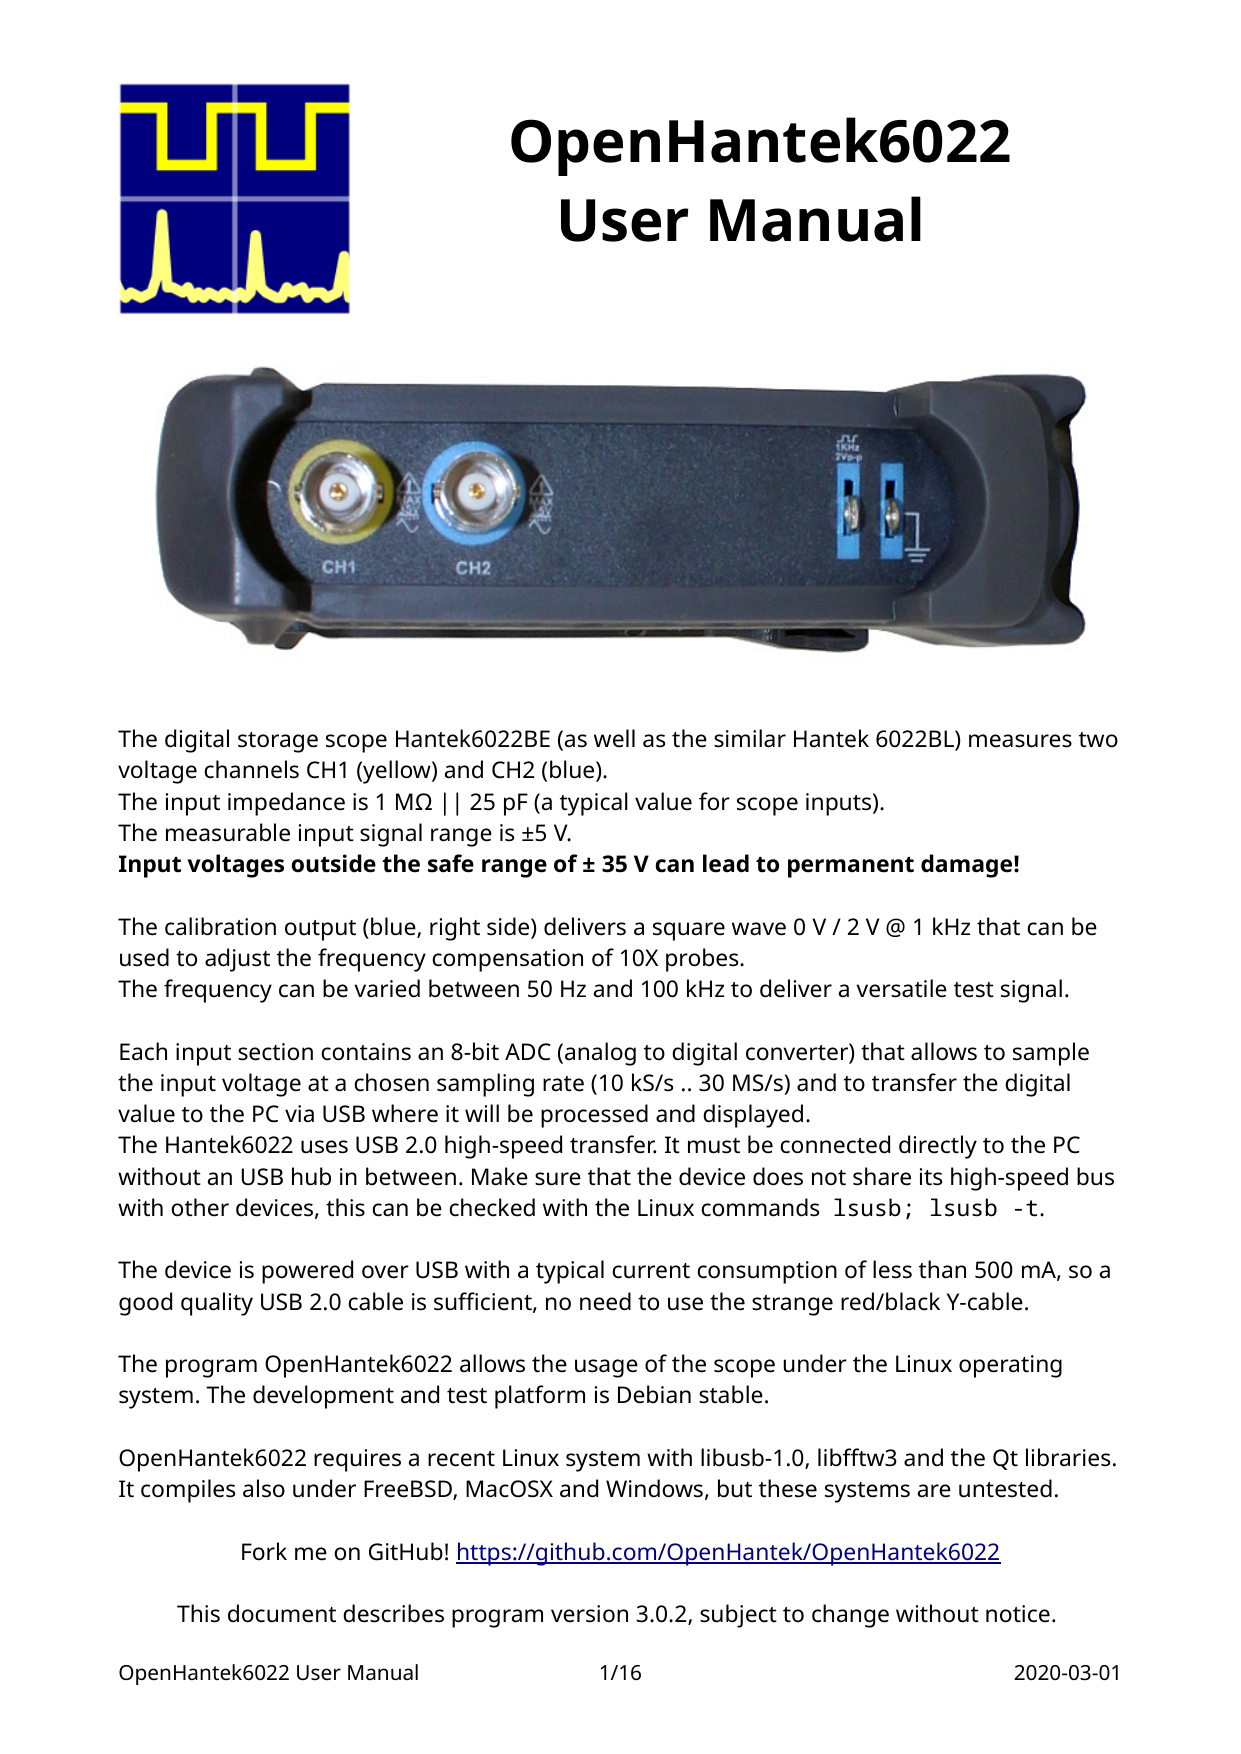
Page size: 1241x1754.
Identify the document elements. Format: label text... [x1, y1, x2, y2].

text Fork me on GitHub! https://github.com/OpenHantek/OpenHantek6022 [118, 1536, 1122, 1567]
text The frequency can be varied between 50 Hz and 100 kHz to deliver a versatile test signal. [118, 973, 1122, 1004]
text The Hantek6022 uses USB 2.0 high-speed transfer. It must be connected directly to the PC without an USB hub in between. Make sure that the device does not share its high-speed bus with other devices, this can be checked with the Linux commands lsusb; lsusb -t. [118, 1129, 1122, 1223]
picture [110, 74, 1113, 695]
title OpenHantek6022 User Manual [360, 100, 1122, 259]
text The input impedance is 1 MΩ || 25 pF (a typical value for scope inputs). [118, 786, 1122, 817]
text The program OpenHantek6022 allows the usage of the scope under the Linux operating system. The development and test platform is Debian stable. [118, 1348, 1122, 1411]
text The digital storage scope Hantek6022BE (as well as the similar Hantek 6022BL) measures two voltage channels CH1 (yellow) and CH2 (blue). [118, 723, 1122, 786]
text The device is powered over USB with a typical current consumption of less than 500 mA, so a good quality USB 2.0 cable is sufficient, no need to use the strange red/black Y-cable. [118, 1254, 1122, 1317]
text Each input section contains an 8-bit ADC (analog to digital converter) that allows to sample the input voltage at a chosen sampling rate (10 kS/s .. 30 MS/s) and to transfer the digital value to the PC via USB where it will be processed and displayed. [118, 1036, 1122, 1129]
text Input voltages outside the safe range of ± 35 V can lead to permanent damage! [118, 848, 1122, 879]
text OpenHantek6022 requires a recent Linux system with libusb-1.0, libfftw3 and the Qt libraries. It compiles also under FreeBSD, MacOSX and Windows, but these systems are untested. [118, 1442, 1122, 1504]
text The measurable input signal range is ±5 V. [118, 817, 1122, 848]
text The calibration output (blue, right side) delivers a square wave 0 V / 2 V @ 1 kHz that can be used to adjust the frequency compensation of 10X probes. [118, 911, 1122, 973]
text This document describes program version 3.0.2, subject to change without notice. [118, 1598, 1122, 1629]
